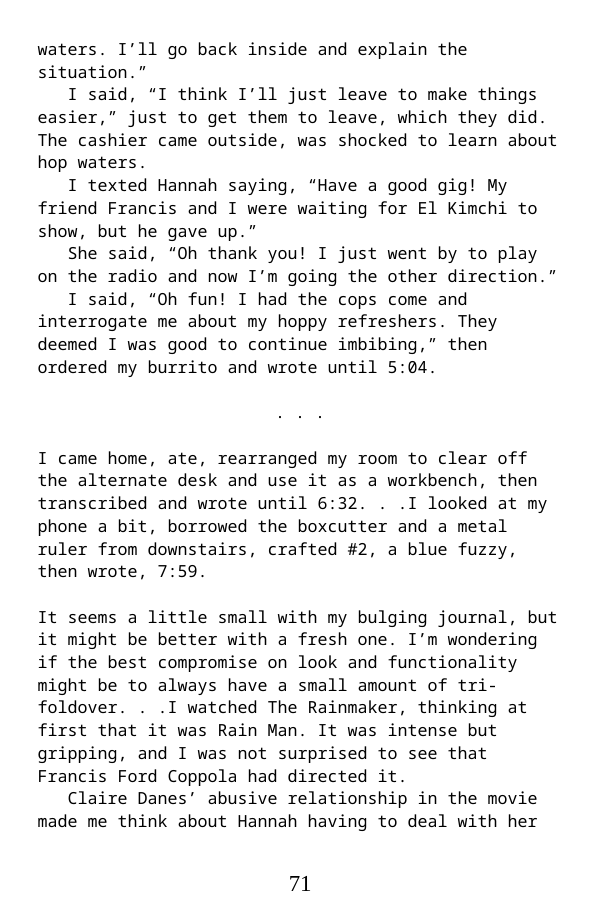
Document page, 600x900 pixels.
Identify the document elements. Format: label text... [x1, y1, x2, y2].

text ordered my burrito and wrote until 5:04. [37, 355, 562, 378]
text I said, “Oh fun! I had the cops come and interrogate me about my hoppy refreshers. They deemed I was good to continue imbibing,” then [37, 287, 562, 355]
text I texted Hannah saying, “Have a good gig! My friend Francis and I were waiting for El Kimchi to show, but he gave up.” [37, 174, 562, 242]
text It seems a little small with my bulging journal, but it might be better with a fresh one. I’m wondering if the best compromise on look and functionality might be to always have a small amount of tri-foldover. . .I watched The Rainmaker, thinking at first that it was Rain Man. It was intense but gripping, and I was not surprised to see that Francis Ford Coppola had directed it. [37, 605, 562, 787]
text . . . [37, 401, 562, 423]
text waters. I’ll go back inside and explain the situation.” [37, 37, 562, 83]
text She said, “Oh thank you! I just went by to play on the radio and now I’m going the other direction.” [37, 242, 562, 287]
text I came home, ate, rearranged my room to clear off the alternate desk and use it as a workbench, then transcribed and wrote until 6:32. . .I looked at my phone a bit, borrowed the boxcutter and a metal ruler from downstairs, crafted #2, a blue fuzzy, then wrote, 7:59. [37, 446, 562, 582]
text Claire Danes’ abusive relationship in the movie made me think about Hannah having to deal with her [37, 787, 562, 832]
text I said, “I think I’ll just leave to make things easier,” just to get them to leave, which they did. The cashier came outside, was shocked to learn about hop waters. [37, 83, 562, 174]
